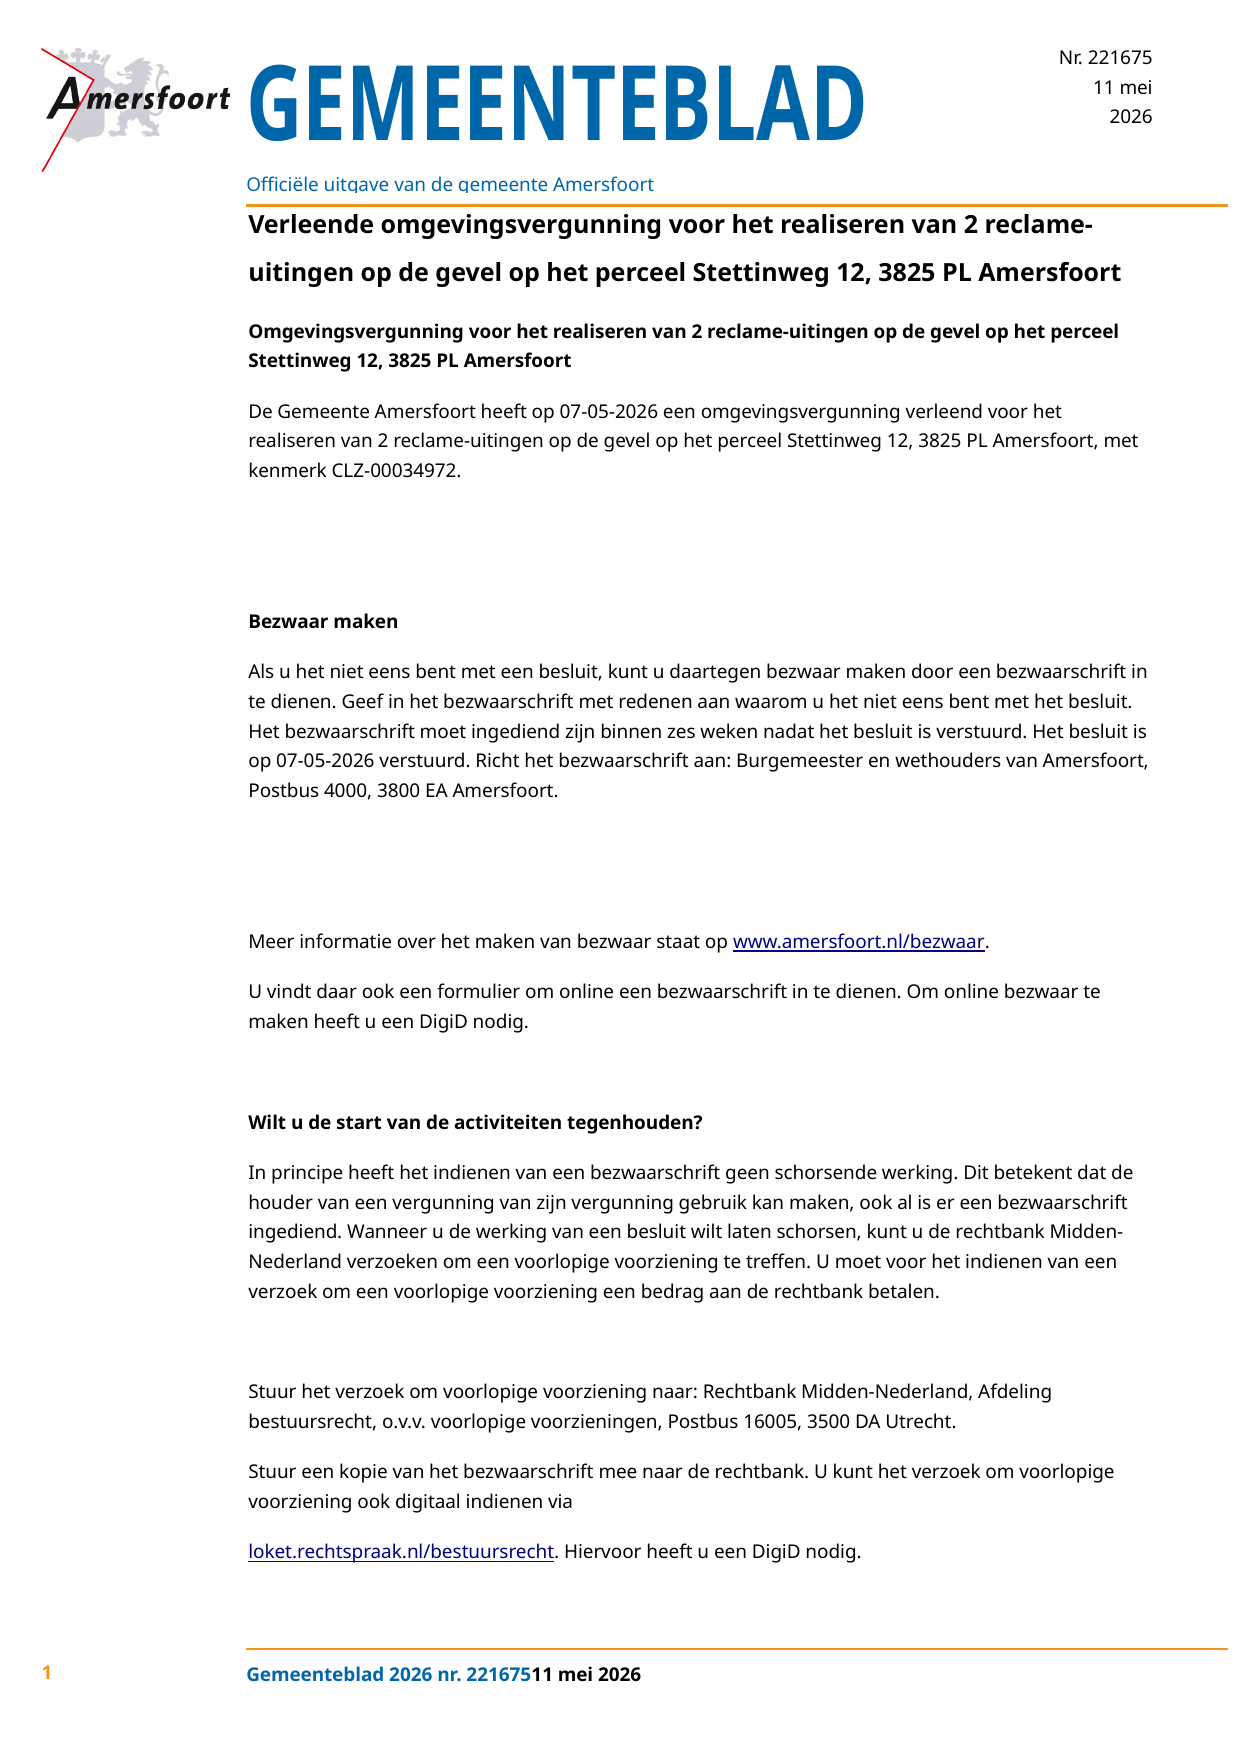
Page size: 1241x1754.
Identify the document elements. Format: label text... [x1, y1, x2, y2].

text Verleende omgevingsvergunning voor het realiseren van 2 reclame-uitingen op de gevel op het perceel Stettinweg 12, 3825 PL Amersfoort [248, 207, 1152, 288]
text De Gemeente Amersfoort heeft op 07-05-2026 een omgevingsvergunning verleend voor het realiseren van 2 reclame-uitingen op de gevel op het perceel Stettinweg 12, 3825 PL Amersfoort, met kenmerk CLZ-00034972. [248, 398, 1152, 483]
text In principe heeft het indienen van een bezwaarschrift geen schorsende werking. Dit betekent dat de houder van een vergunning van zijn vergunning gebruik kan maken, ook al is er een bezwaarschrift ingediend. Wanneer u de werking van een besluit wilt laten schorsen, kunt u de rechtbank Midden-Nederland verzoeken om een voorlopige voorziening te treffen. U moet voor het indienen van een verzoek om een voorlopige voorziening een bedrag aan de rechtbank betalen. [248, 1159, 1152, 1304]
picture [41, 47, 231, 172]
text Meer informatie over het maken van bezwaar staat op www.amersfoort.nl/bezwaar. [248, 928, 1152, 954]
text Bezwaar maken [248, 608, 1152, 634]
text Stuur een kopie van het bezwaarschrift mee naar de rechtbank. U kunt het verzoek om voorlopige voorziening ook digitaal indienen via [248, 1459, 1152, 1514]
text Omgevingsvergunning voor het realiseren van 2 reclame-uitingen op de gevel op het perceel Stettinweg 12, 3825 PL Amersfoort [248, 318, 1152, 373]
text Stuur het verzoek om voorlopige voorziening naar: Rechtbank Midden-Nederland, Afdeling bestuursrecht, o.v.v. voorlopige voorzieningen, Postbus 16005, 3500 DA Utrecht. [248, 1379, 1152, 1434]
text U vindt daar ook een formulier om online een bezwaarschrift in te dienen. Om online bezwaar te maken heeft u een DigiD nodig. [248, 979, 1152, 1034]
text Wilt u de start van de activiteiten tegenhouden? [248, 1109, 1152, 1135]
text Als u het niet eens bent met een besluit, kunt u daartegen bezwaar maken door een bezwaarschrift in te dienen. Geef in het bezwaarschrift met redenen aan waarom u het niet eens bent met het besluit. Het bezwaarschrift moet ingediend zijn binnen zes weken nadat het besluit is verstuurd. Het besluit is op 07-05-2026 verstuurd. Richt het bezwaarschrift aan: Burgemeester en wethouders van Amersfoort, Postbus 4000, 3800 EA Amersfoort. [248, 659, 1152, 803]
text loket.rechtspraak.nl/bestuursrecht. Hiervoor heeft u een DigiD nodig. [248, 1539, 1152, 1564]
